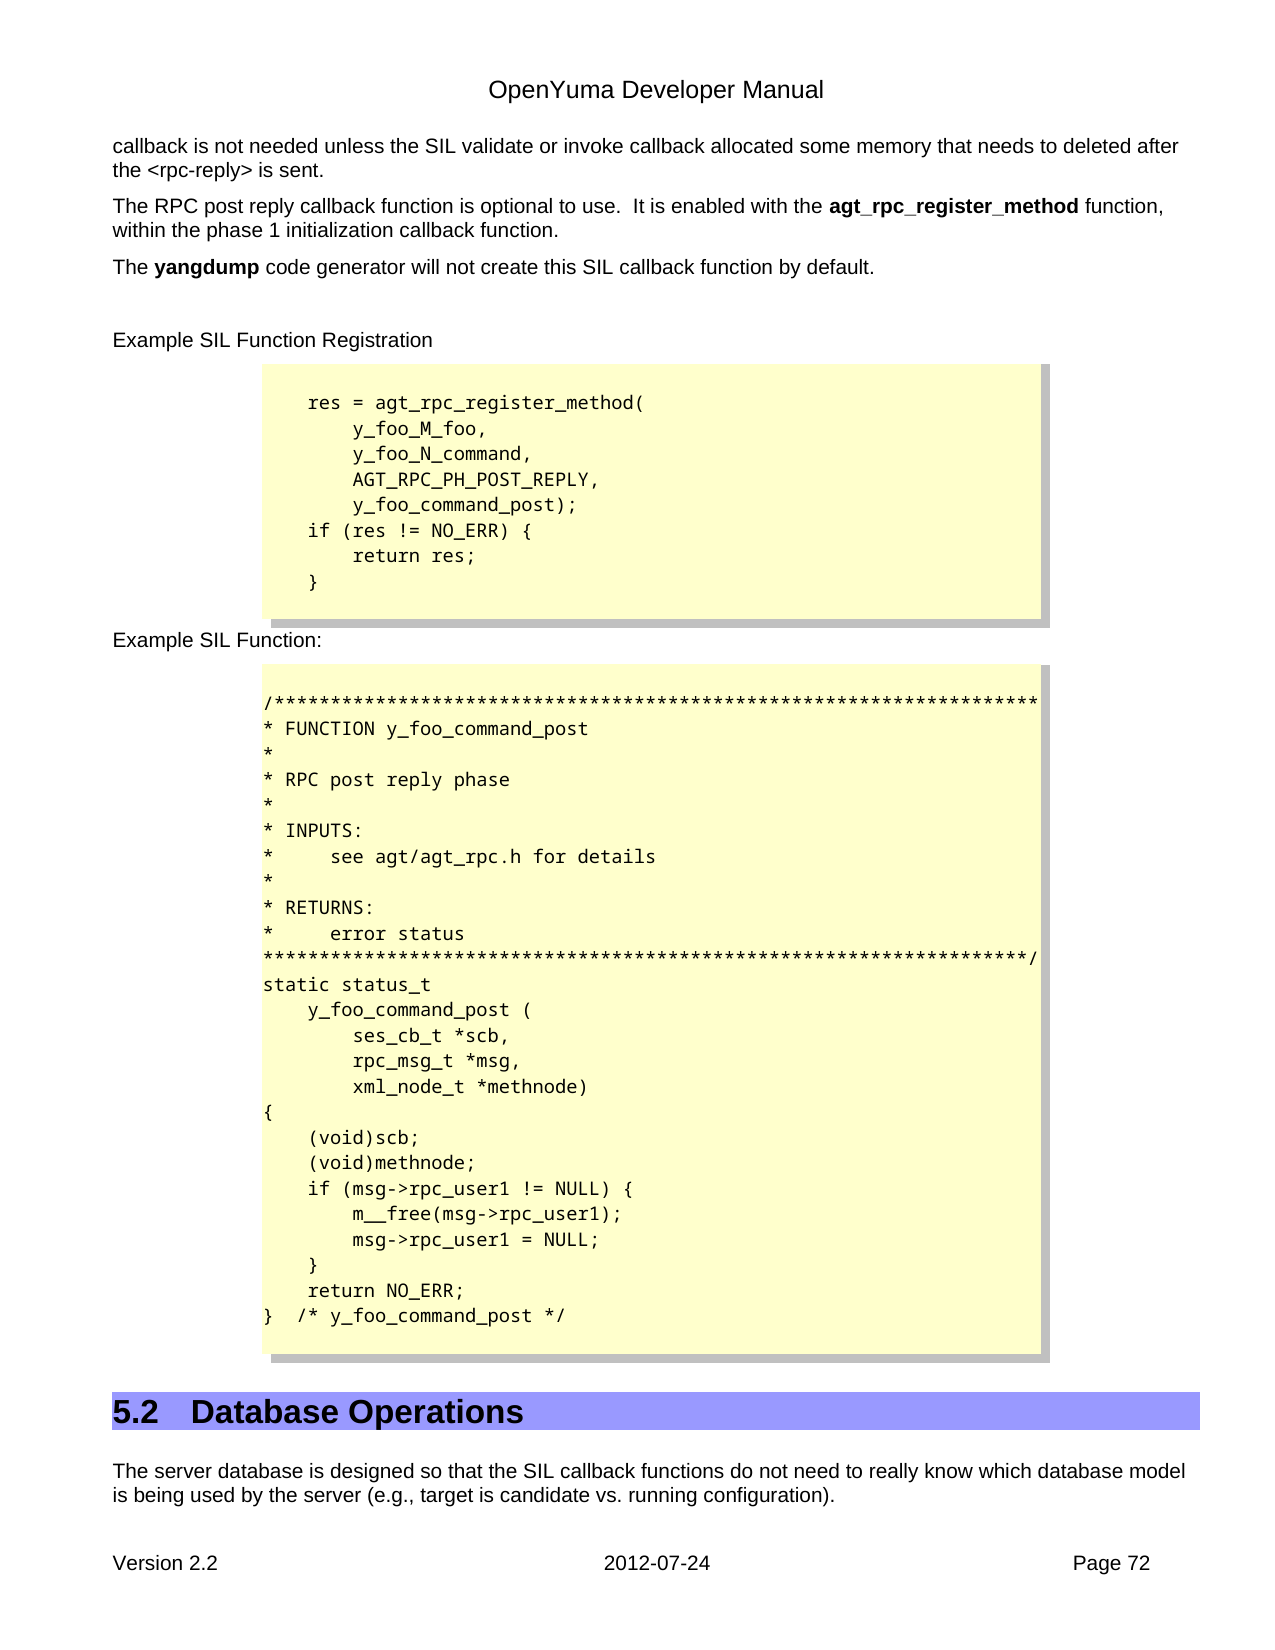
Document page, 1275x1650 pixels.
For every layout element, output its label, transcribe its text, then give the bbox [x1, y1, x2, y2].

text y_foo_N_command, [262, 441, 1041, 466]
text * see agt/agt_rpc.h for details [262, 843, 1041, 869]
text Example SIL Function: [112, 628, 1200, 652]
text m__free(msg->rpc_user1); [262, 1201, 1041, 1226]
text (void)scb; [262, 1124, 1041, 1149]
text if (msg->rpc_user1 != NULL) { [262, 1175, 1041, 1201]
text * [262, 741, 1041, 767]
text The server database is designed so that the SIL callback functions do not need to really know which database model is being used by the server (e.g., target is candidate vs. running configuration). [112, 1459, 1200, 1507]
text y_foo_M_foo, [262, 415, 1041, 441]
text * FUNCTION y_foo_command_post [262, 716, 1041, 741]
text msg->rpc_user1 = NULL; [262, 1226, 1041, 1252]
text The yangdump code generator will not create this SIL callback function by default. [112, 254, 1200, 278]
text * RETURNS: [262, 894, 1041, 920]
text res = agt_rpc_register_method( [262, 389, 1041, 415]
text * INPUTS: [262, 818, 1041, 843]
text } /* y_foo_command_post */ [262, 1303, 1041, 1328]
text * [262, 869, 1041, 894]
text } [262, 568, 1041, 594]
subtitle Database Operations [112, 1392, 1200, 1430]
text return res; [262, 543, 1041, 568]
text } [262, 1252, 1041, 1277]
text Example SIL Function Registration [112, 327, 1200, 351]
text y_foo_command_post ( [262, 996, 1041, 1022]
text ********************************************************************/ [262, 945, 1041, 971]
text (void)methnode; [262, 1149, 1041, 1175]
text xml_node_t *methnode) [262, 1073, 1041, 1098]
text y_foo_command_post); [262, 492, 1041, 517]
text { [262, 1098, 1041, 1124]
text return NO_ERR; [262, 1277, 1041, 1303]
text if (res != NO_ERR) { [262, 517, 1041, 543]
text * [262, 792, 1041, 818]
text rpc_msg_t *msg, [262, 1047, 1041, 1073]
text callback is not needed unless the SIL validate or invoke callback allocated some memory that needs to deleted after the <rpc-reply> is sent. [112, 134, 1200, 182]
text * error status [262, 920, 1041, 945]
text /******************************************************************** [262, 690, 1041, 716]
text * RPC post reply phase [262, 767, 1041, 792]
text AGT_RPC_PH_POST_REPLY, [262, 466, 1041, 492]
text ses_cb_t *scb, [262, 1022, 1041, 1047]
text The RPC post reply callback function is optional to use. It is enabled with the agt_rpc_register_method function, within the phase 1 initialization callback function. [112, 194, 1200, 242]
text static status_t [262, 971, 1041, 996]
